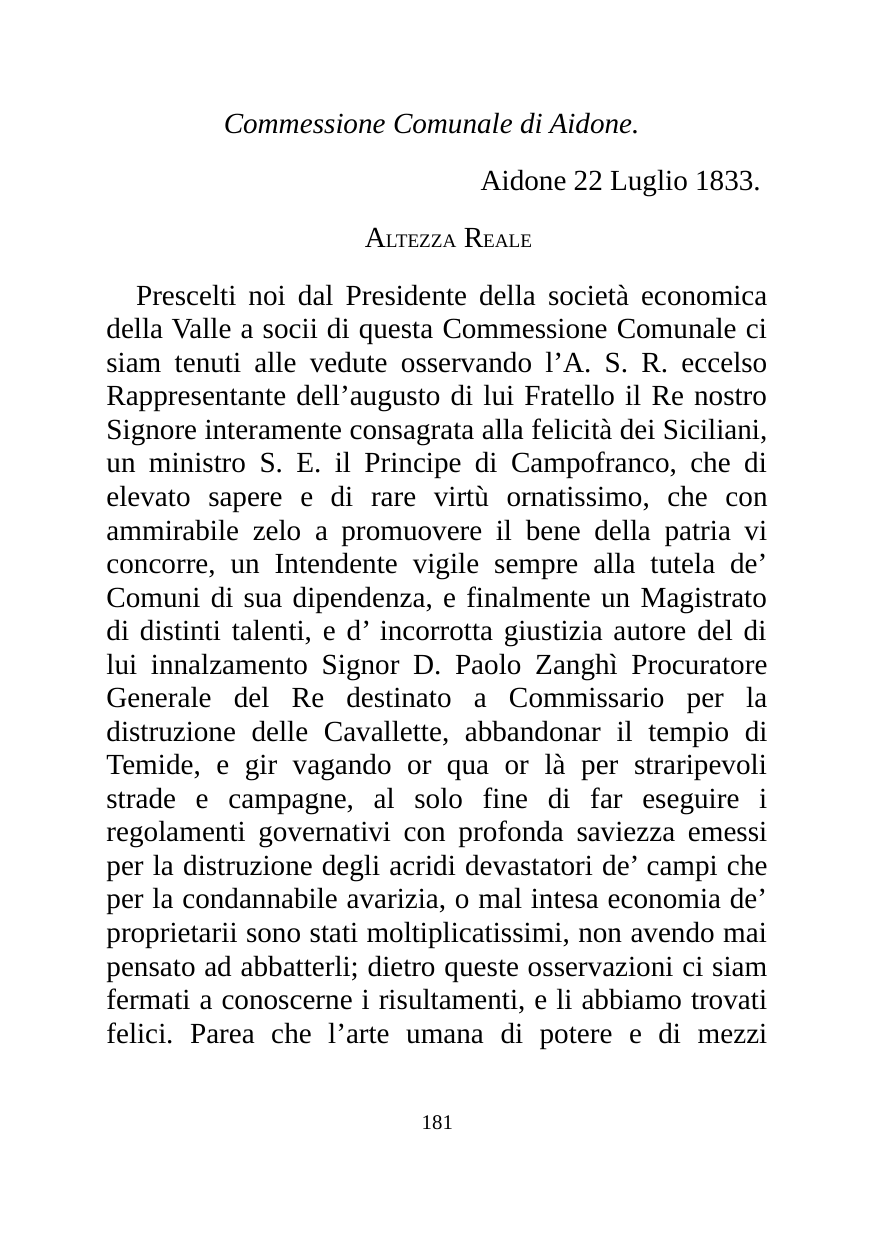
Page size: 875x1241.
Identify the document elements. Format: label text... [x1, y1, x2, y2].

text Aidone 22 Luglio 1833. [106, 163, 768, 197]
text Commessione Comunale di Aidone. [105, 106, 768, 140]
text Altezza Reale [106, 221, 768, 254]
text Prescelti noi dal Presidente della società economica della Valle a socii di questa Commessione Comunale ci siam tenuti alle vedute osservando l’A. S. R. eccelso Rappresentante dell’augusto di lui Fratello il Re nostro Signore interamente consagrata alla felicità dei Siciliani, un ministro S. E. il Principe di Campofranco, che di elevato sapere e di rare virtù ornatissimo, che con ammirabile zelo a promuovere il bene della patria vi concorre, un Intendente vigile sempre alla tutela de’ Comuni di sua dipendenza, e finalmente un Magistrato di distinti talenti, e d’ incorrotta giustizia autore del di lui innalzamento Signor D. Paolo Zanghì Procuratore Generale del Re destinato a Commissario per la distruzione delle Cavallette, abbandonar il tempio di Temide, e gir vagando or qua or là per straripevoli strade e campagne, al solo fine di far eseguire i regolamenti governativi con profonda saviezza emessi per la distruzione degli acridi devastatori de’ campi che per la condannabile avarizia, o mal intesa economia de’ proprietarii sono stati moltiplicatissimi, non avendo mai pensato ad abbatterli; dietro queste osservazioni ci siam fermati a conoscerne i risultamenti, e li abbiamo trovati felici. Parea che l’arte umana di potere e di mezzi [106, 278, 768, 1049]
